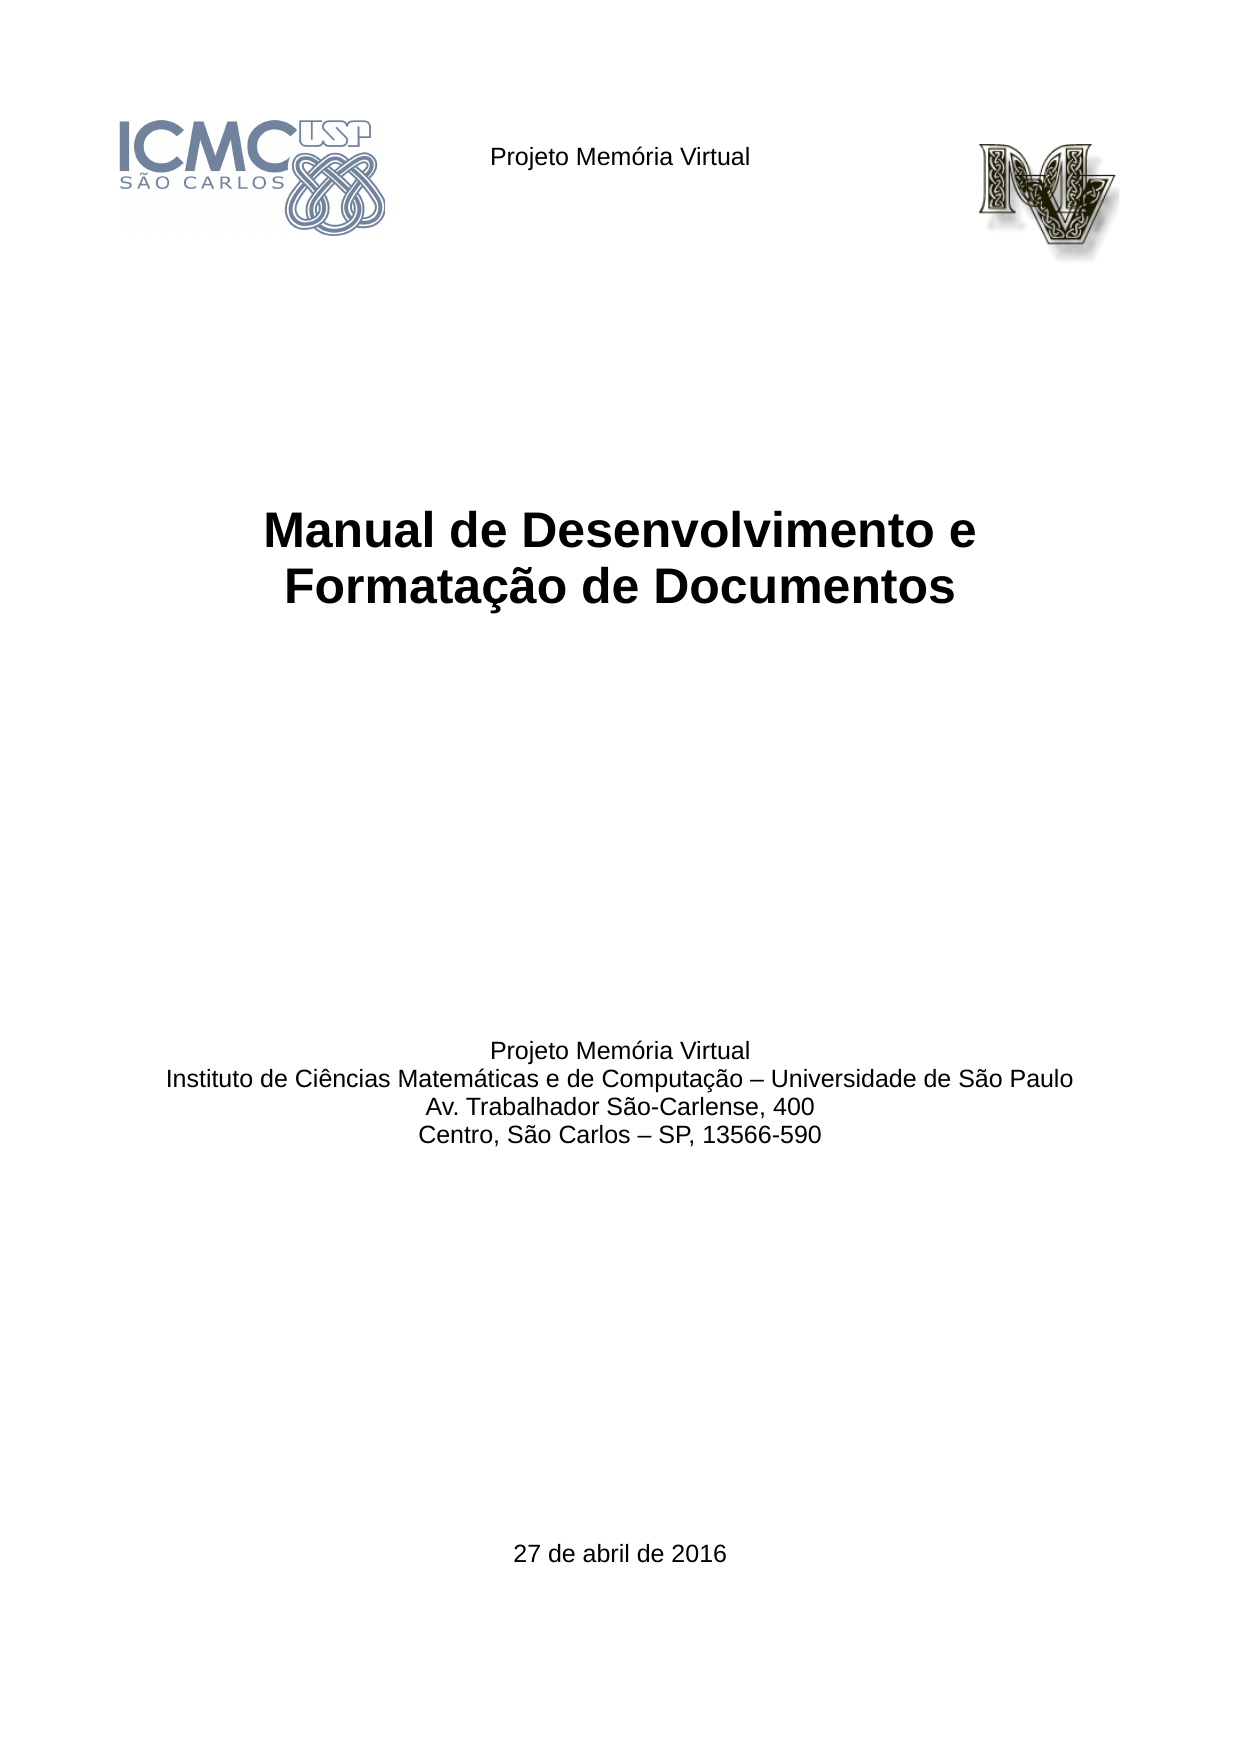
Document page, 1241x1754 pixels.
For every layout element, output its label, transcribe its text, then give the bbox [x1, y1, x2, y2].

text Av. Trabalhador São-Carlense, 400 [118, 1093, 1122, 1121]
text Centro, São Carlos – SP, 13566-590 [118, 1121, 1122, 1149]
text Projeto Memória Virtual [386, 143, 971, 171]
picture [971, 120, 1120, 269]
text Instituto de Ciências Matemáticas e de Computação – Universidade de São Paulo [118, 1065, 1122, 1093]
picture [119, 120, 386, 236]
text 27 de abril de 2016 [118, 1539, 1122, 1567]
text Manual de Desenvolvimento e Formatação de Documentos [118, 502, 1122, 614]
text Projeto Memória Virtual [118, 1037, 1122, 1065]
